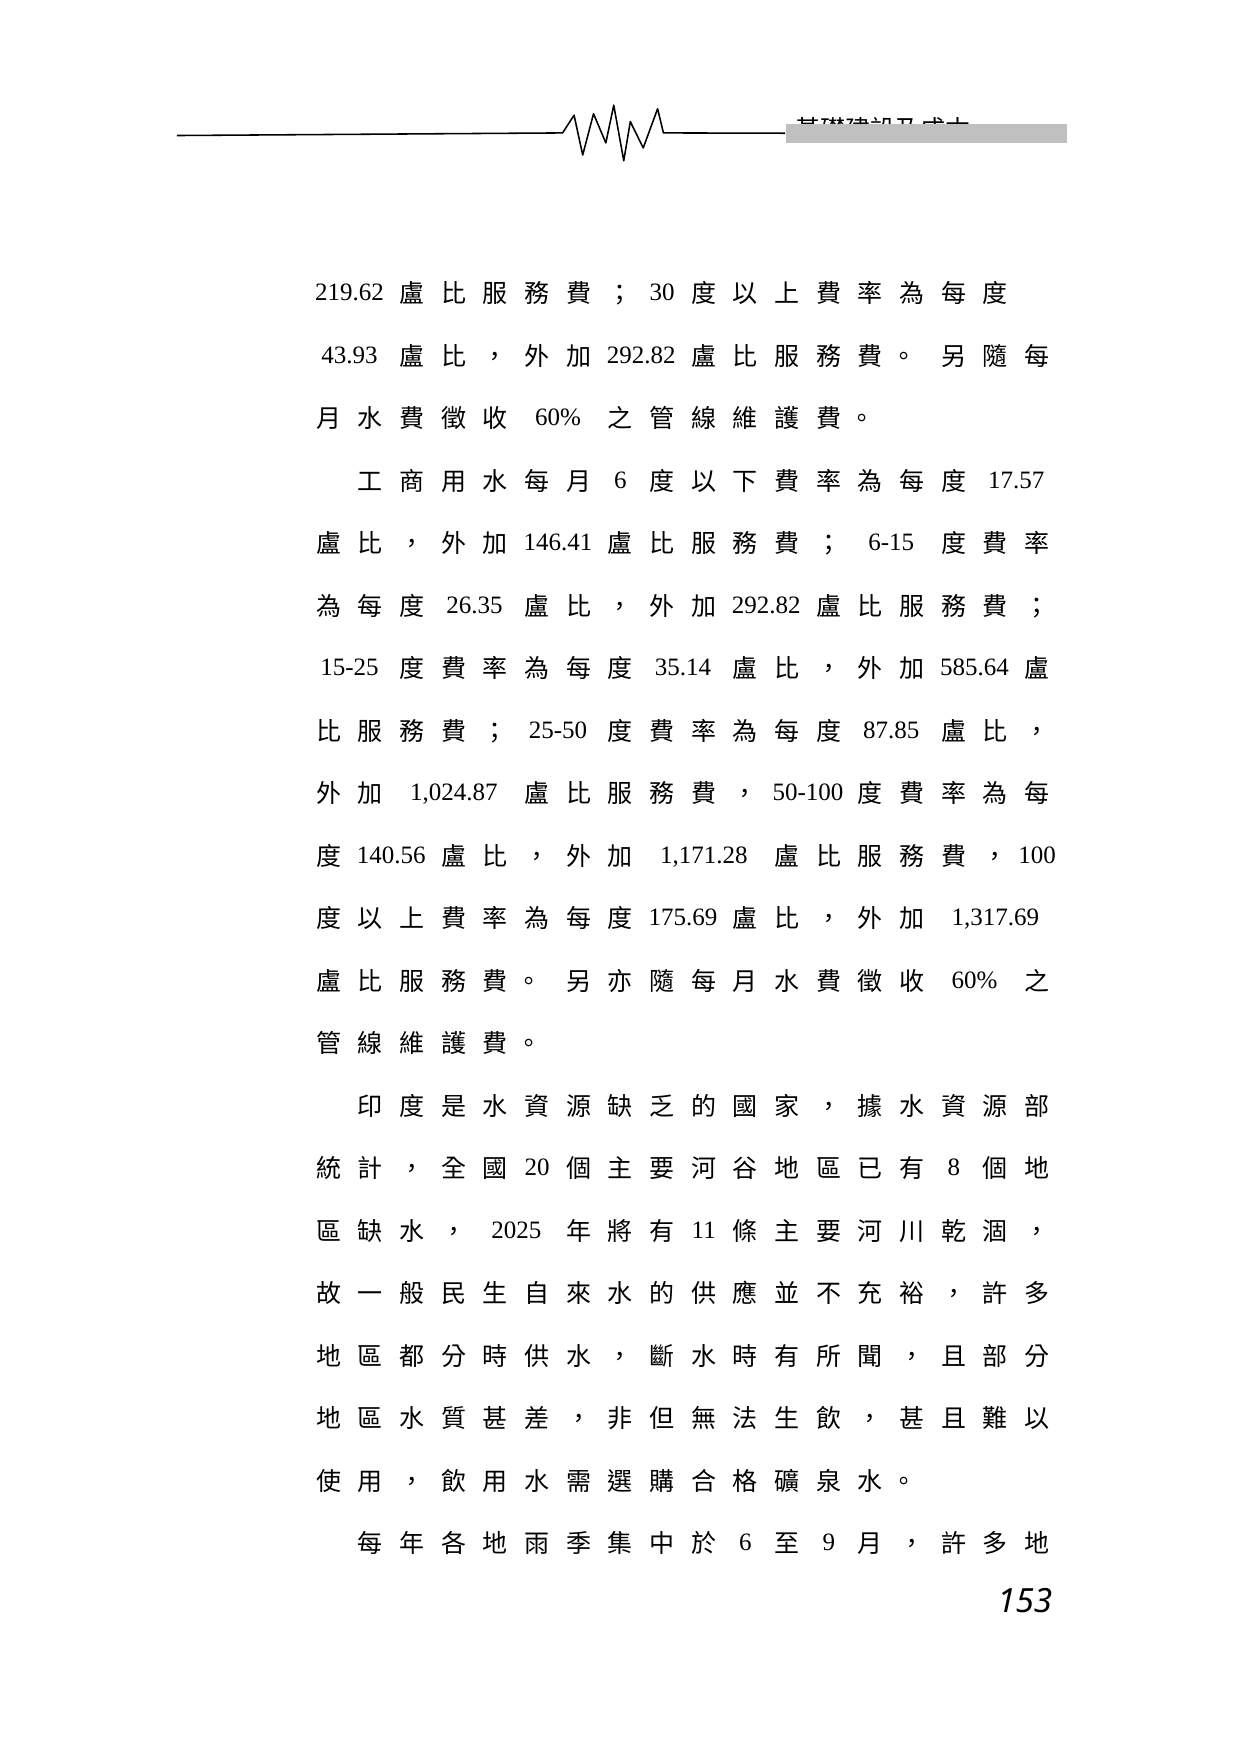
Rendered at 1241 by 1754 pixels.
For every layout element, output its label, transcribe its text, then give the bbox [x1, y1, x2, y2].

text 印度是水資源缺乏的國家，據水資源部統計，全國20個主要河谷地區已有8個地區缺水，2025年將有11條主要河川乾涸，故一般民生自來水的供應並不充裕，許多地區都分時供水，斷水時有所聞，且部分地區水質甚差，非但無法生飲，甚且難以使用，飲用水需選購合格礦泉水。 [281, 1063, 1058, 1500]
text 工商用水每月6度以下費率為每度17.57盧比，外加146.41盧比服務費；6-15度費率為每度26.35盧比，外加292.82盧比服務費；15-25度費率為每度35.14盧比，外加585.64盧比服務費；25-50度費率為每度87.85盧比，外加1,024.87盧比服務費，50-100度費率為每度140.56盧比，外加1,171.28盧比服務費，100度以上費率為每度175.69盧比，外加1,317.69盧比服務費。另亦隨每月水費徵收60%之管線維護費。 [281, 438, 1058, 1063]
text 每年各地雨季集中於6至9月，許多地 [281, 1500, 1058, 1563]
text 219.62盧比服務費；30度以上費率為每度43.93盧比，外加292.82盧比服務費。另隨每月水費徵收60%之管線維護費。 [281, 250, 1058, 438]
